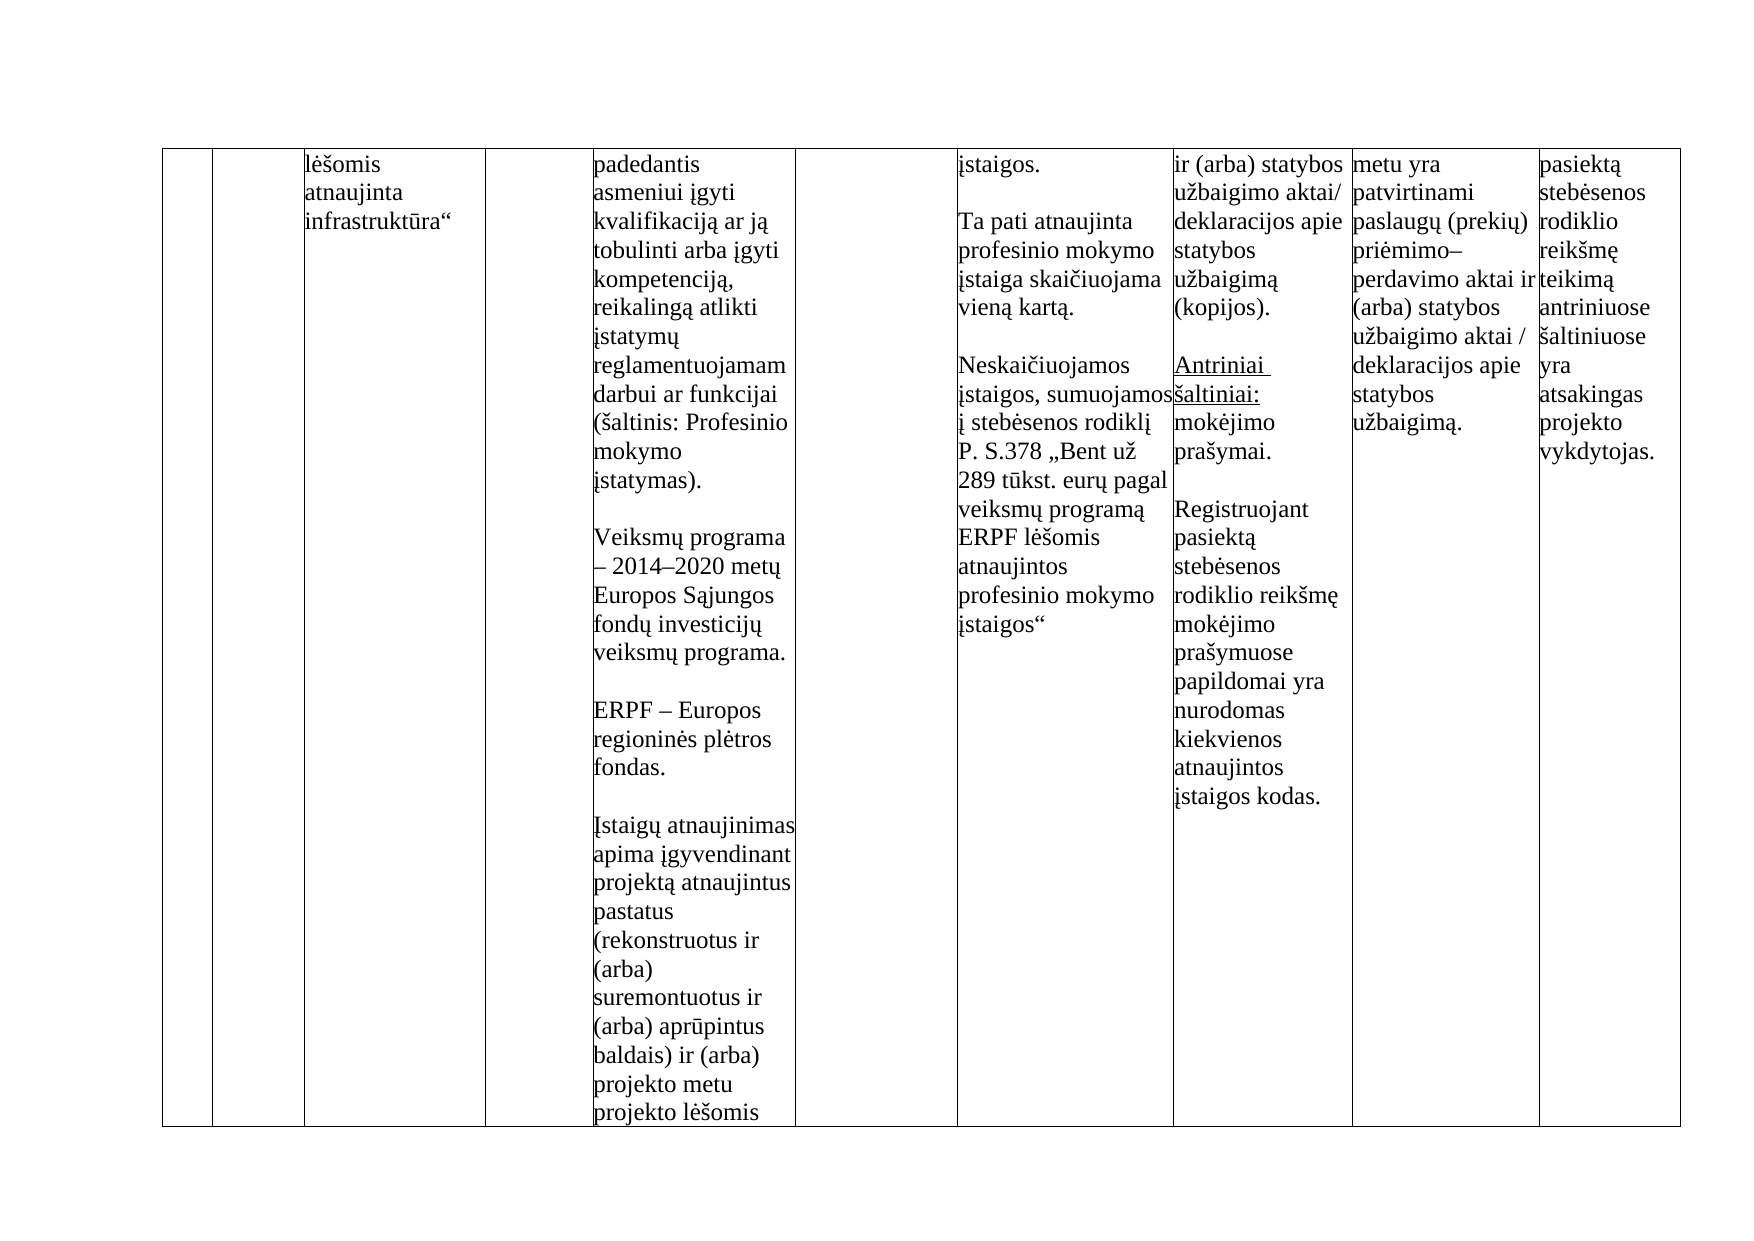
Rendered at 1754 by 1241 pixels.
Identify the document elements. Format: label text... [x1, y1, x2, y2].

table_cell metu yra patvirtinami paslaugų (prekių) priėmimo– perdavimo aktai ir (arba) statybos užbaigimo aktai / deklaracijos apie statybos užbaigimą. [1353, 149, 1539, 1126]
table_cell ir (arba) statybos užbaigimo aktai/ deklaracijos apie statybos užbaigimą (kopijos). Antriniai šaltiniai: mokėjimo prašymai. Registruojant pasiektą stebėsenos rodiklio reikšmę mokėjimo prašymuose papildomai yra nurodomas kiekvienos atnaujintos įstaigos kodas. [1174, 149, 1352, 1126]
table_cell pasiektą stebėsenos rodiklio reikšmę teikimą antriniuose šaltiniuose yra atsakingas projekto vykdytojas. [1540, 149, 1680, 1126]
table_cell įstaigos. Ta pati atnaujinta profesinio mokymo įstaiga skaičiuojama vieną kartą. Neskaičiuojamos įstaigos, sumuojamos į stebėsenos rodiklį P. S.378 „Bent už 289 tūkst. eurų pagal veiksmų programą ERPF lėšomis atnaujintos profesinio mokymo įstaigos“ [958, 149, 1173, 1126]
table_cell padedantis asmeniui įgyti kvalifikaciją ar ją tobulinti arba įgyti kompetenciją, reikalingą atlikti įstatymų reglamentuojamam darbui ar funkcijai (šaltinis: Profesinio mokymo įstatymas). Veiksmų programa – 2014–2020 metų Europos Sąjungos fondų investicijų veiksmų programa. ERPF – Europos regioninės plėtros fondas. Įstaigų atnaujinimas apima įgyvendinant projektą atnaujintus pastatus (rekonstruotus ir (arba) suremontuotus ir (arba) aprūpintus baldais) ir (arba) projekto metu projekto lėšomis [594, 149, 795, 1126]
table_cell lėšomis atnaujinta infrastruktūra“ [305, 149, 485, 1126]
table_cell [163, 149, 212, 1126]
table_cell [486, 149, 593, 1126]
table_cell [796, 149, 957, 1126]
table_cell [213, 149, 304, 1126]
